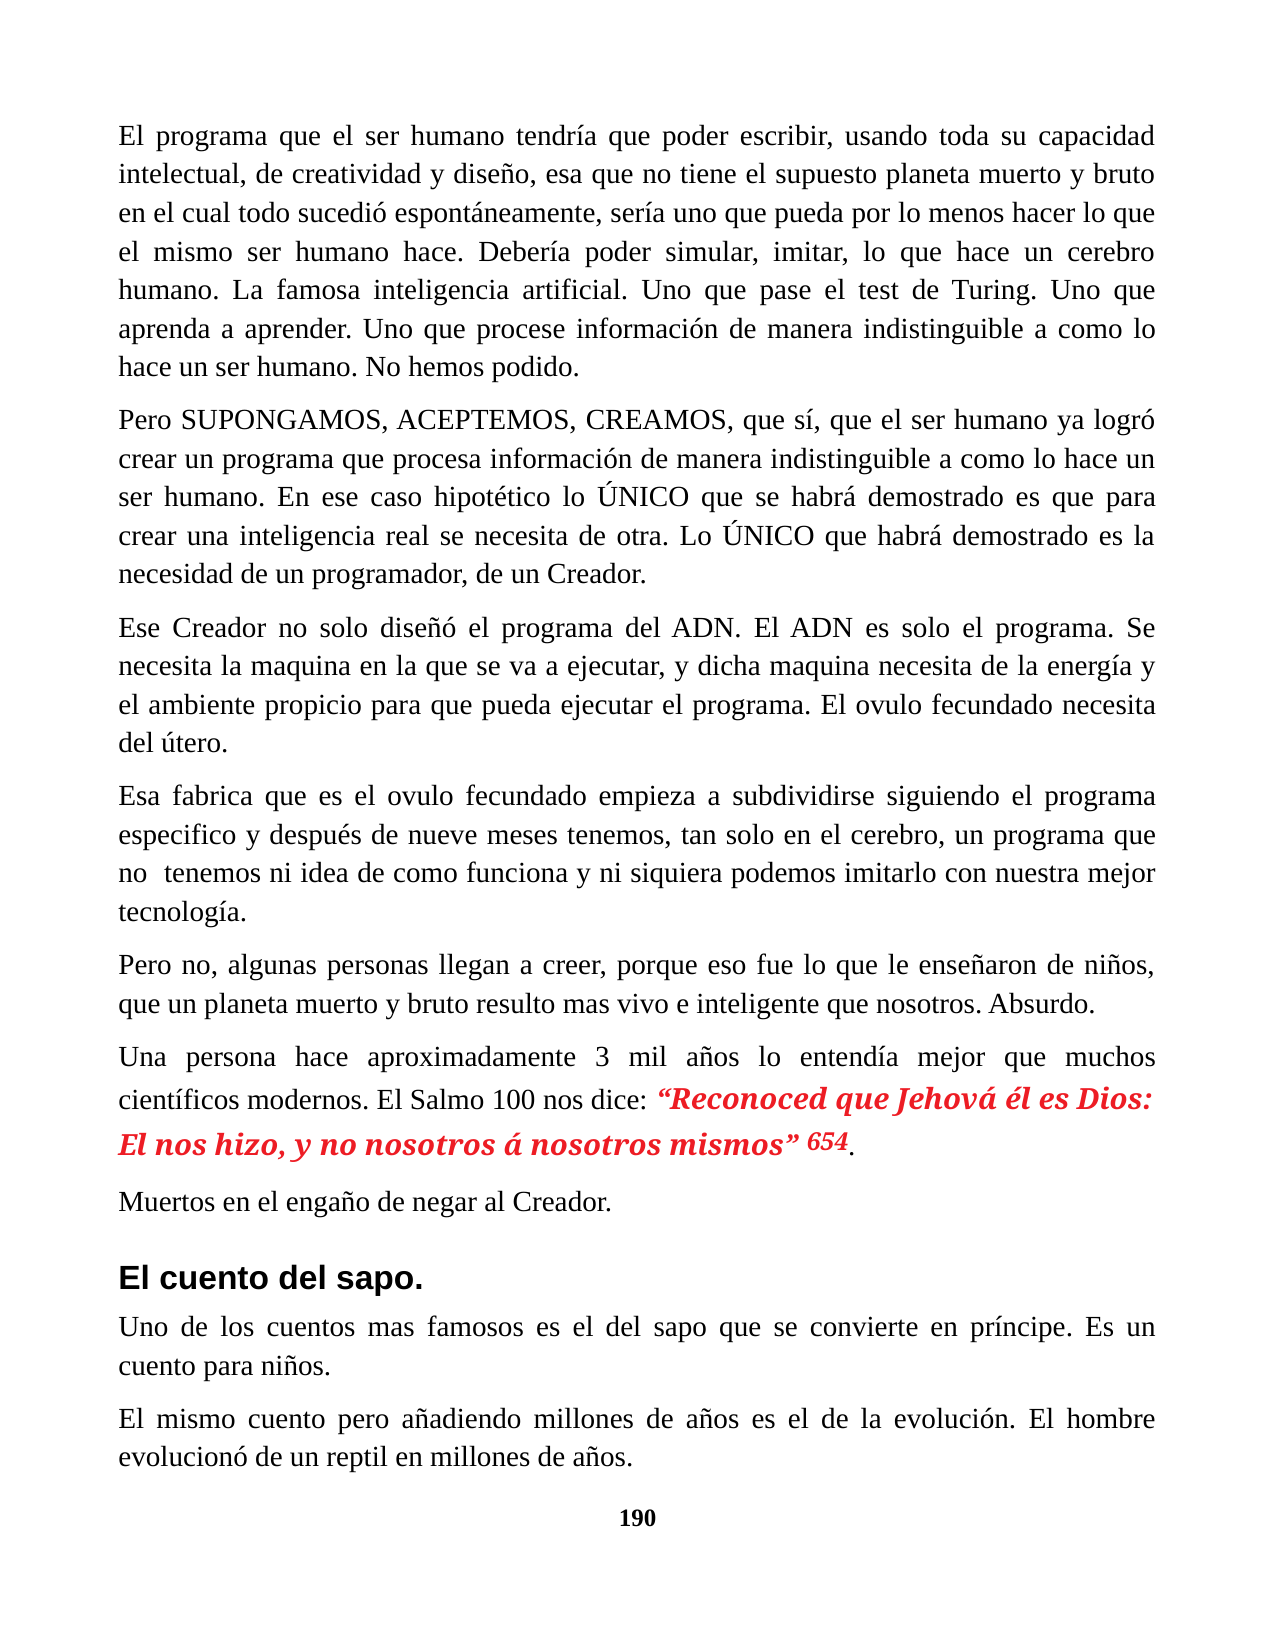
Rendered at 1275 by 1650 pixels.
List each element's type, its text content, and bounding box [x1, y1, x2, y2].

text Esa fabrica que es el ovulo fecundado empieza a subdividirse siguiendo el programa especifico y después de nueve meses tenemos, tan solo en el cerebro, un programa que no tenemos ni idea de como funciona y ni siquiera podemos imitarlo con nuestra mejor tecnología. [118, 778, 1157, 928]
text Pero no, algunas personas llegan a creer, porque eso fue lo que le enseñaron de niños, que un planeta muerto y bruto resulto mas vivo e inteligente que nosotros. Absurdo. [118, 947, 1157, 1019]
text El programa que el ser humano tendría que poder escribir, usando toda su capacidad intelectual, de creatividad y diseño, esa que no tiene el supuesto planeta muerto y bruto en el cual todo sucedió espontáneamente, sería uno que pueda por lo menos hacer lo que el mismo ser humano hace. Debería poder simular, imitar, lo que hace un cerebro humano. La famosa inteligencia artificial. Uno que pase el test de Turing. Uno que aprenda a aprender. Uno que procese información de manera indistinguible a como lo hace un ser humano. No hemos podido. [118, 118, 1157, 383]
text Ese Creador no solo diseñó el programa del ADN. El ADN es solo el programa. Se necesita la maquina en la que se va a ejecutar, y dicha maquina necesita de la energía y el ambiente propicio para que pueda ejecutar el programa. El ovulo fecundado necesita del útero. [118, 610, 1157, 759]
subtitle El cuento del sapo. [118, 1258, 1157, 1297]
text Una persona hace aproximadamente 3 mil años lo entendía mejor que muchos científicos modernos. El Salmo 100 nos dice: “Reconoced que Jehová él es Dios: El nos hizo, y no nosotros á nosotros mismos” . [118, 1039, 1157, 1164]
text Pero SUPONGAMOS, ACEPTEMOS, CREAMOS, que sí, que el ser humano ya logró crear un programa que procesa información de manera indistinguible a como lo hace un ser humano. En ese caso hipotético lo ÚNICO que se habrá demostrado es que para crear una inteligencia real se necesita de otra. Lo ÚNICO que habrá demostrado es la necesidad de un programador, de un Creador. [118, 402, 1157, 590]
text El mismo cuento pero añadiendo millones de años es el de la evolución. El hombre evolucionó de un reptil en millones de años. [118, 1401, 1157, 1473]
text Muertos en el engaño de negar al Creador. [118, 1184, 1157, 1218]
text Uno de los cuentos mas famosos es el del sapo que se convierte en príncipe. Es un cuento para niños. [118, 1309, 1157, 1381]
